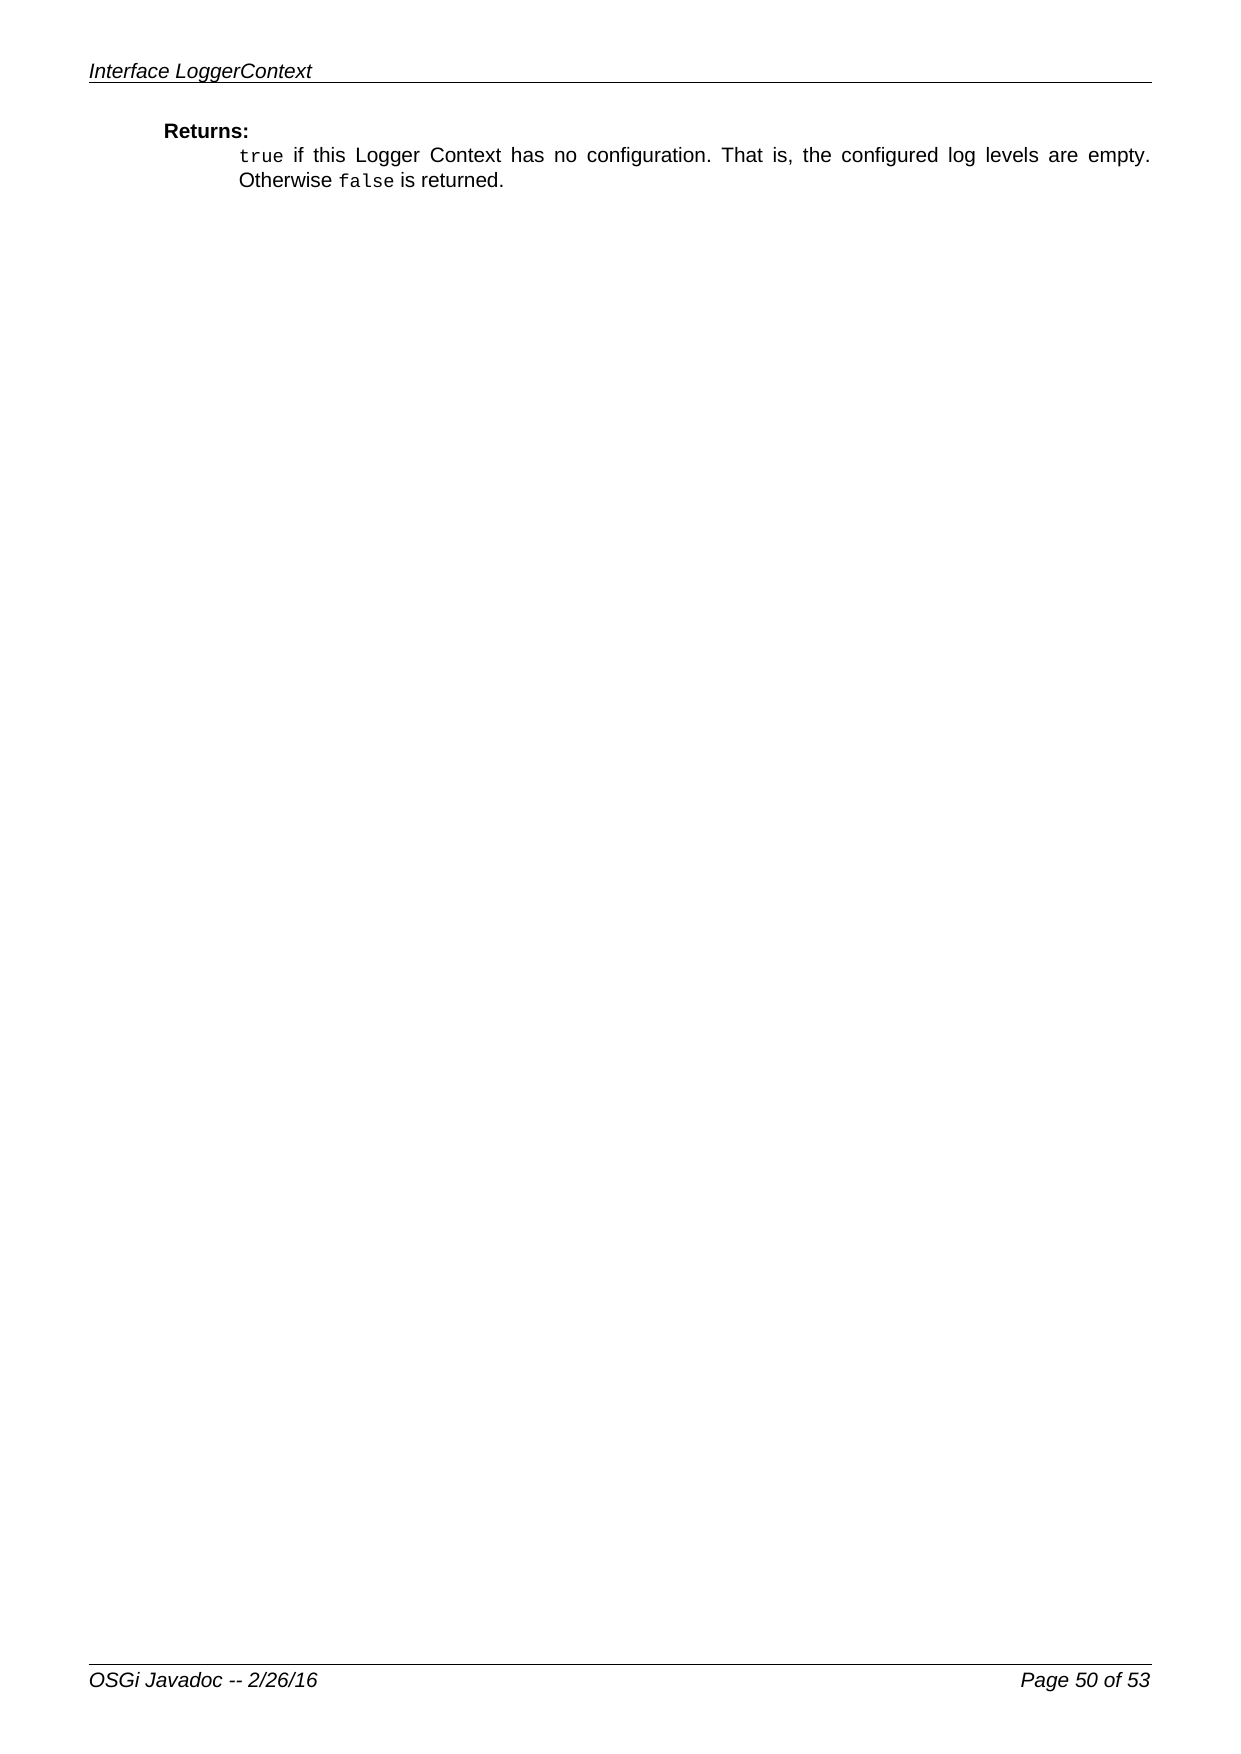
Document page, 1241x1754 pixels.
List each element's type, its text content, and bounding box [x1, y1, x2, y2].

text true if this Logger Context has no configuration. That is, the configured log levels are empty. Otherwise false is returned. [238, 142, 1152, 193]
text Returns: [163, 118, 1152, 142]
